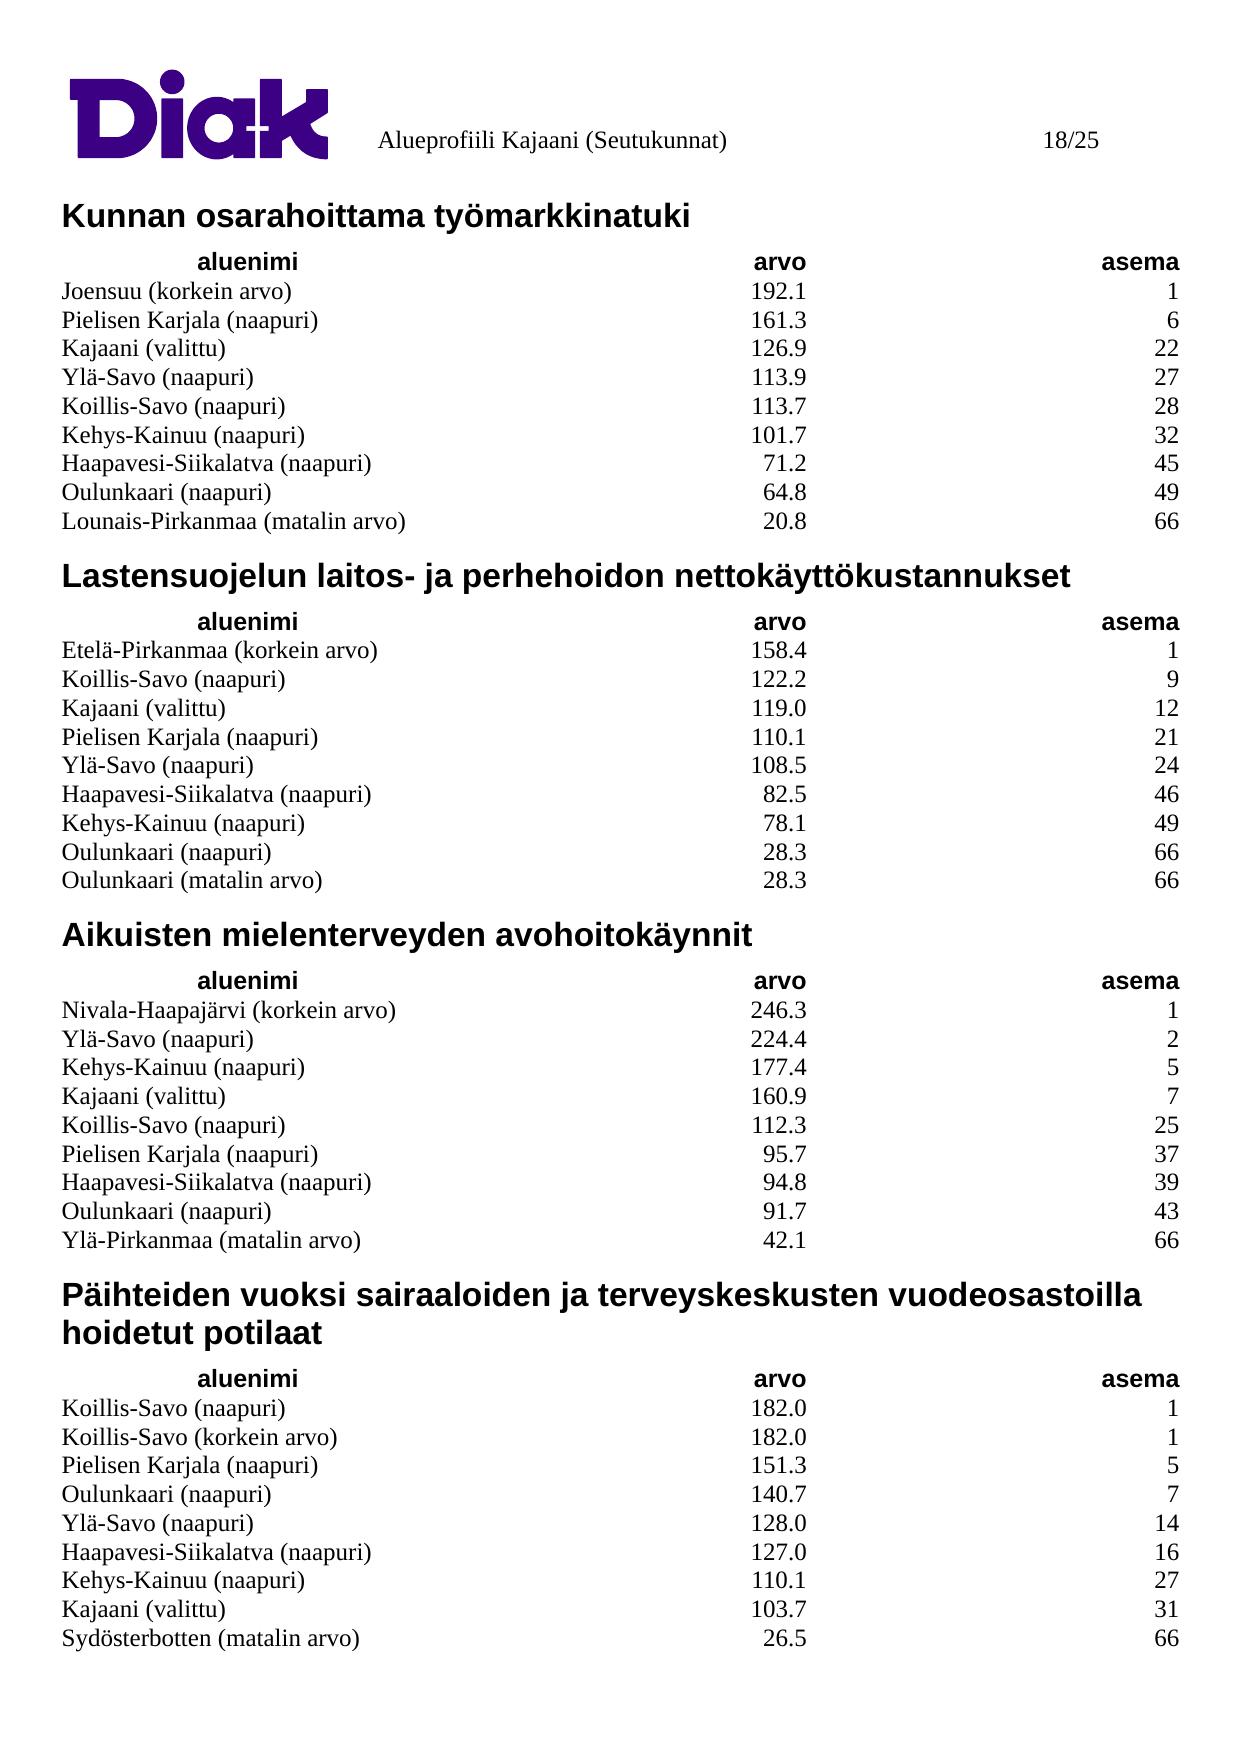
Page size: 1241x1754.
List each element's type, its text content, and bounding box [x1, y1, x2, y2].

table_cell Pielisen Karjala (naapuri) [61, 305, 434, 333]
table_cell 16 [806, 1537, 1179, 1566]
table_cell 78.1 [434, 808, 806, 837]
table_cell Kajaani (valittu) [61, 1594, 434, 1623]
table_cell 94.8 [434, 1168, 806, 1196]
table_cell 12 [806, 693, 1179, 722]
table_cell 7 [806, 1081, 1179, 1110]
table_cell Haapavesi-Siikalatva (naapuri) [61, 1168, 434, 1196]
table_cell 71.2 [434, 449, 806, 477]
table_cell Oulunkaari (naapuri) [61, 837, 434, 866]
table_cell 27 [806, 362, 1179, 391]
table_cell Koillis-Savo (naapuri) [61, 1393, 434, 1422]
subtitle Päihteiden vuoksi sairaaloiden ja terveyskeskusten vuodeosastoilla hoidetut potilaat [61, 1274, 1179, 1352]
table_cell 66 [806, 1225, 1179, 1254]
table_cell 39 [806, 1168, 1179, 1196]
table_cell 42.1 [434, 1225, 806, 1254]
table_cell 5 [806, 1053, 1179, 1081]
table_cell 128.0 [434, 1508, 806, 1537]
table_cell 95.7 [434, 1139, 806, 1167]
table_cell 110.1 [434, 1566, 806, 1594]
table_cell Ylä-Savo (naapuri) [61, 362, 434, 391]
table_cell 66 [806, 866, 1179, 894]
table_cell 112.3 [434, 1110, 806, 1139]
table_header arvo [434, 1364, 806, 1393]
table_header aluenimi [61, 247, 434, 276]
table_cell 151.3 [434, 1451, 806, 1479]
table_cell 113.7 [434, 391, 806, 420]
table_cell Pielisen Karjala (naapuri) [61, 1139, 434, 1167]
table_cell Kehys-Kainuu (naapuri) [61, 1053, 434, 1081]
table_cell 49 [806, 477, 1179, 506]
table_cell 82.5 [434, 779, 806, 808]
table_cell 24 [806, 751, 1179, 779]
table_cell 1 [806, 995, 1179, 1024]
table_cell 140.7 [434, 1479, 806, 1508]
table_cell Joensuu (korkein arvo) [61, 276, 434, 305]
table_cell 177.4 [434, 1053, 806, 1081]
table_header asema [806, 966, 1179, 995]
table_cell 22 [806, 334, 1179, 362]
table_cell 7 [806, 1479, 1179, 1508]
subtitle Lastensuojelun laitos- ja perhehoidon nettokäyttökustannukset [61, 556, 1179, 594]
table_header arvo [434, 247, 806, 276]
subtitle Kunnan osarahoittama työmarkkinatuki [61, 196, 1179, 235]
table_cell 45 [806, 449, 1179, 477]
table_cell Haapavesi-Siikalatva (naapuri) [61, 1537, 434, 1566]
table_cell Koillis-Savo (naapuri) [61, 1110, 434, 1139]
table_cell 103.7 [434, 1594, 806, 1623]
table_cell 14 [806, 1508, 1179, 1537]
table_cell Oulunkaari (matalin arvo) [61, 866, 434, 894]
table_cell 126.9 [434, 334, 806, 362]
table_cell 224.4 [434, 1024, 806, 1052]
table_cell 26.5 [434, 1623, 806, 1652]
table_cell 28 [806, 391, 1179, 420]
table_cell 91.7 [434, 1196, 806, 1225]
table_cell 182.0 [434, 1422, 806, 1451]
table_cell 28.3 [434, 837, 806, 866]
table_cell 31 [806, 1594, 1179, 1623]
table_cell 9 [806, 664, 1179, 693]
table_cell 108.5 [434, 751, 806, 779]
table_cell 2 [806, 1024, 1179, 1052]
table_header arvo [434, 966, 806, 995]
table_cell 1 [806, 636, 1179, 664]
table_cell 101.7 [434, 420, 806, 448]
table_cell Ylä-Savo (naapuri) [61, 751, 434, 779]
subtitle Aikuisten mielenterveyden avohoitokäynnit [61, 915, 1179, 954]
table_header arvo [434, 607, 806, 636]
table_cell Koillis-Savo (korkein arvo) [61, 1422, 434, 1451]
table_cell Kajaani (valittu) [61, 1081, 434, 1110]
table_header aluenimi [61, 966, 434, 995]
table_cell 5 [806, 1451, 1179, 1479]
table_cell Kehys-Kainuu (naapuri) [61, 1566, 434, 1594]
table_cell 66 [806, 837, 1179, 866]
table_cell Etelä-Pirkanmaa (korkein arvo) [61, 636, 434, 664]
table_header aluenimi [61, 1364, 434, 1393]
table_cell Koillis-Savo (naapuri) [61, 391, 434, 420]
table_cell 127.0 [434, 1537, 806, 1566]
table_cell 43 [806, 1196, 1179, 1225]
table_cell Sydösterbotten (matalin arvo) [61, 1623, 434, 1652]
table_cell Ylä-Savo (naapuri) [61, 1024, 434, 1052]
table_cell 113.9 [434, 362, 806, 391]
table_cell Lounais-Pirkanmaa (matalin arvo) [61, 506, 434, 535]
table_cell Kehys-Kainuu (naapuri) [61, 808, 434, 837]
table_cell Oulunkaari (naapuri) [61, 477, 434, 506]
table_cell Kajaani (valittu) [61, 334, 434, 362]
table_cell 37 [806, 1139, 1179, 1167]
table_cell Nivala-Haapajärvi (korkein arvo) [61, 995, 434, 1024]
table_cell 64.8 [434, 477, 806, 506]
table_cell 28.3 [434, 866, 806, 894]
table_cell Ylä-Pirkanmaa (matalin arvo) [61, 1225, 434, 1254]
table_cell 1 [806, 1393, 1179, 1422]
table_cell 246.3 [434, 995, 806, 1024]
table_cell 25 [806, 1110, 1179, 1139]
table_cell 27 [806, 1566, 1179, 1594]
table_cell Kajaani (valittu) [61, 693, 434, 722]
table_cell Koillis-Savo (naapuri) [61, 664, 434, 693]
table_cell 20.8 [434, 506, 806, 535]
table_cell 66 [806, 1623, 1179, 1652]
table_cell 1 [806, 1422, 1179, 1451]
table_cell 46 [806, 779, 1179, 808]
table_cell 6 [806, 305, 1179, 333]
table_cell Ylä-Savo (naapuri) [61, 1508, 434, 1537]
table_cell 1 [806, 276, 1179, 305]
table_cell Kehys-Kainuu (naapuri) [61, 420, 434, 448]
table_cell 119.0 [434, 693, 806, 722]
table_cell Haapavesi-Siikalatva (naapuri) [61, 779, 434, 808]
table_cell 158.4 [434, 636, 806, 664]
table_header asema [806, 1364, 1179, 1393]
table_cell Haapavesi-Siikalatva (naapuri) [61, 449, 434, 477]
table_cell 160.9 [434, 1081, 806, 1110]
table_cell 122.2 [434, 664, 806, 693]
table_cell Pielisen Karjala (naapuri) [61, 722, 434, 751]
table_cell 192.1 [434, 276, 806, 305]
table_cell Oulunkaari (naapuri) [61, 1196, 434, 1225]
table_cell 21 [806, 722, 1179, 751]
table_cell 182.0 [434, 1393, 806, 1422]
table_header aluenimi [61, 607, 434, 636]
table_cell Oulunkaari (naapuri) [61, 1479, 434, 1508]
table_cell 66 [806, 506, 1179, 535]
table_cell 161.3 [434, 305, 806, 333]
table_header asema [806, 247, 1179, 276]
table_cell 110.1 [434, 722, 806, 751]
table_cell 32 [806, 420, 1179, 448]
table_header asema [806, 607, 1179, 636]
table_cell Pielisen Karjala (naapuri) [61, 1451, 434, 1479]
table_cell 49 [806, 808, 1179, 837]
